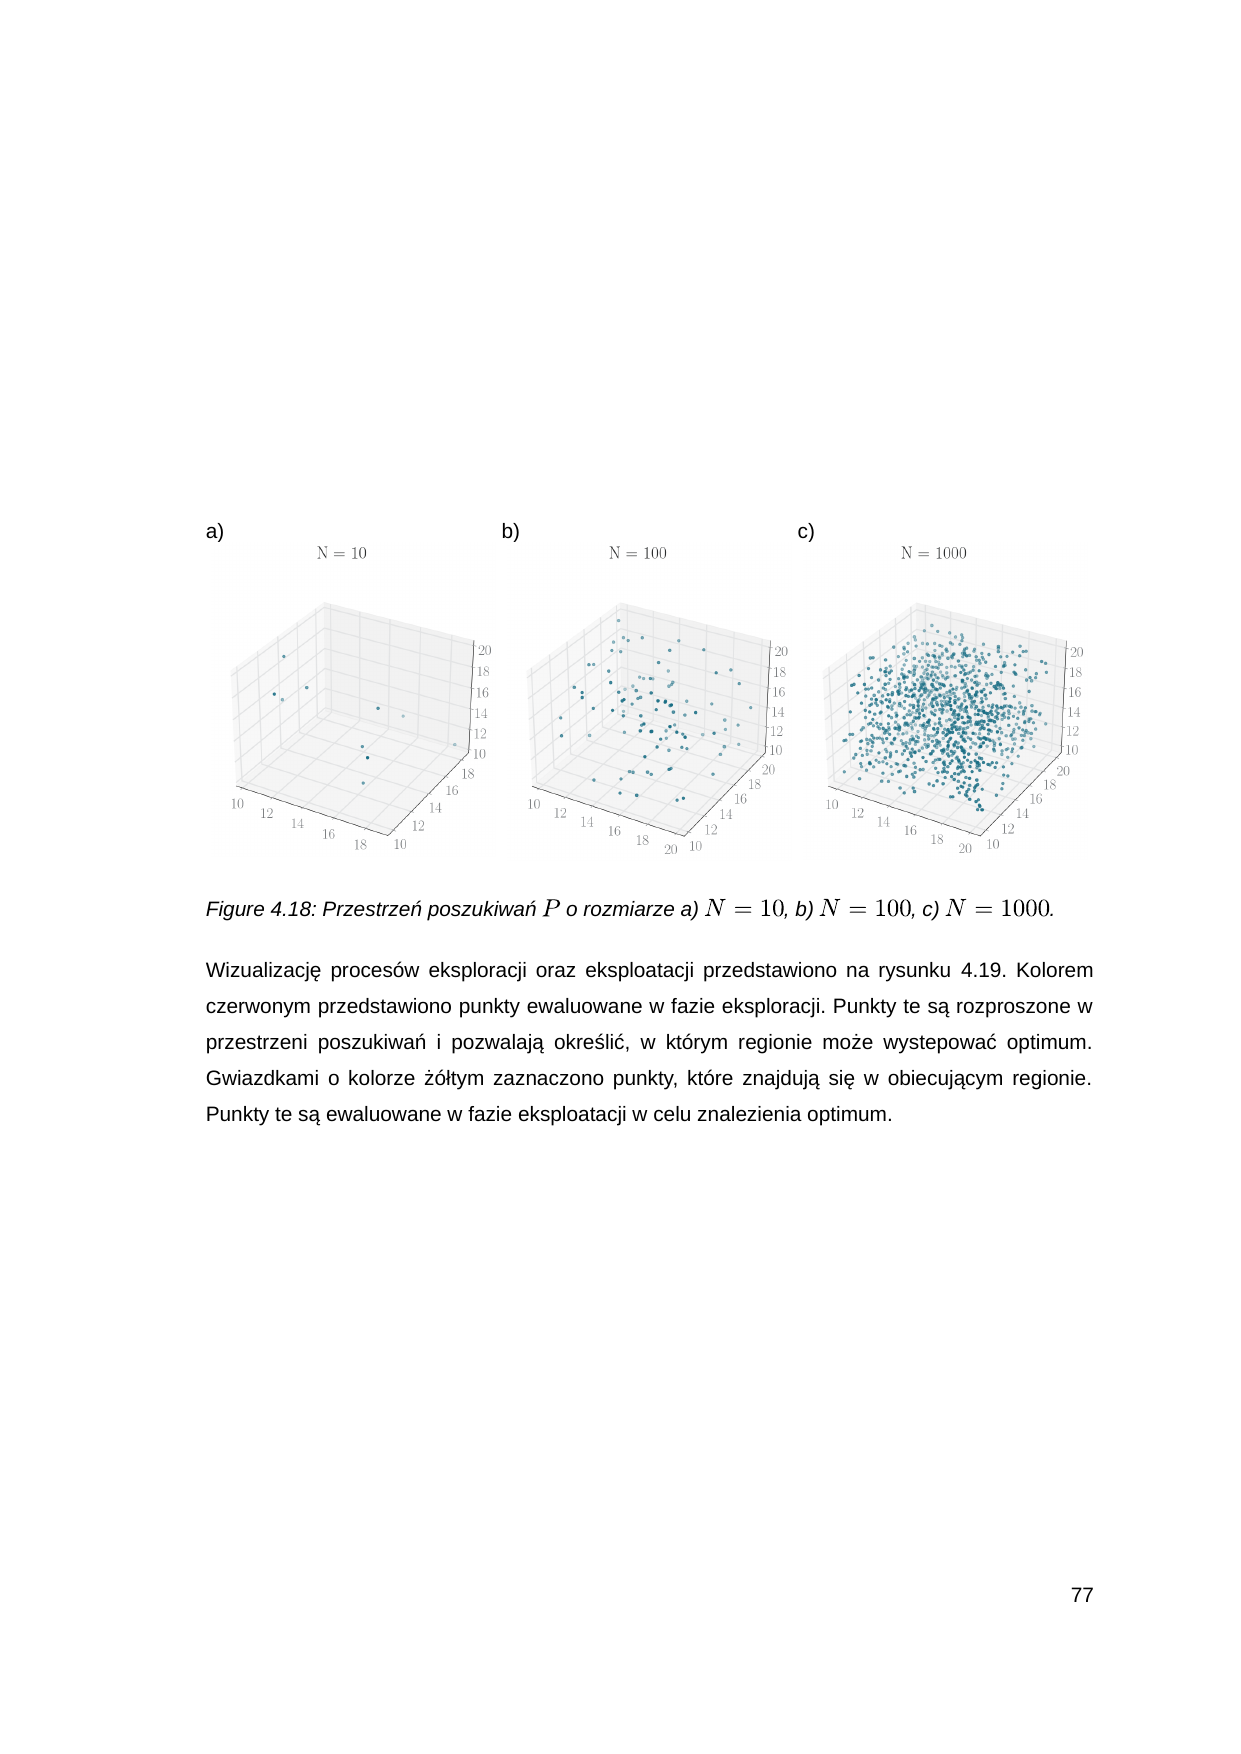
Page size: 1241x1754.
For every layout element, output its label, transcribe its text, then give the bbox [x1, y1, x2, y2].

text Figure 4.18: Przestrzeń poszukiwań o rozmiarze a) , b) , c) . [206, 897, 1093, 921]
table_header a) [206, 519, 501, 543]
picture [803, 542, 1088, 860]
table_cell [501, 543, 797, 884]
table_cell [206, 543, 501, 884]
table_header c) [798, 519, 1093, 543]
table_header b) [501, 519, 797, 543]
picture [211, 542, 496, 857]
table_cell [798, 543, 1093, 884]
picture [507, 542, 792, 861]
text Wizualizację procesów eksploracji oraz eksploatacji przedstawiono na rysunku 4.19. Kolorem czerwonym przedstawiono punkty ewaluowane w fazie eksploracji. Punkty te są rozproszone w przestrzeni poszukiwań i pozwalają określić, w którym regionie może wystepować optimum. Gwiazdkami o kolorze żółtym zaznaczono punkty, które znajdują się w obiecującym regionie. Punkty te są ewaluowane w fazie eksploatacji w celu znalezienia optimum. [206, 958, 1093, 1126]
